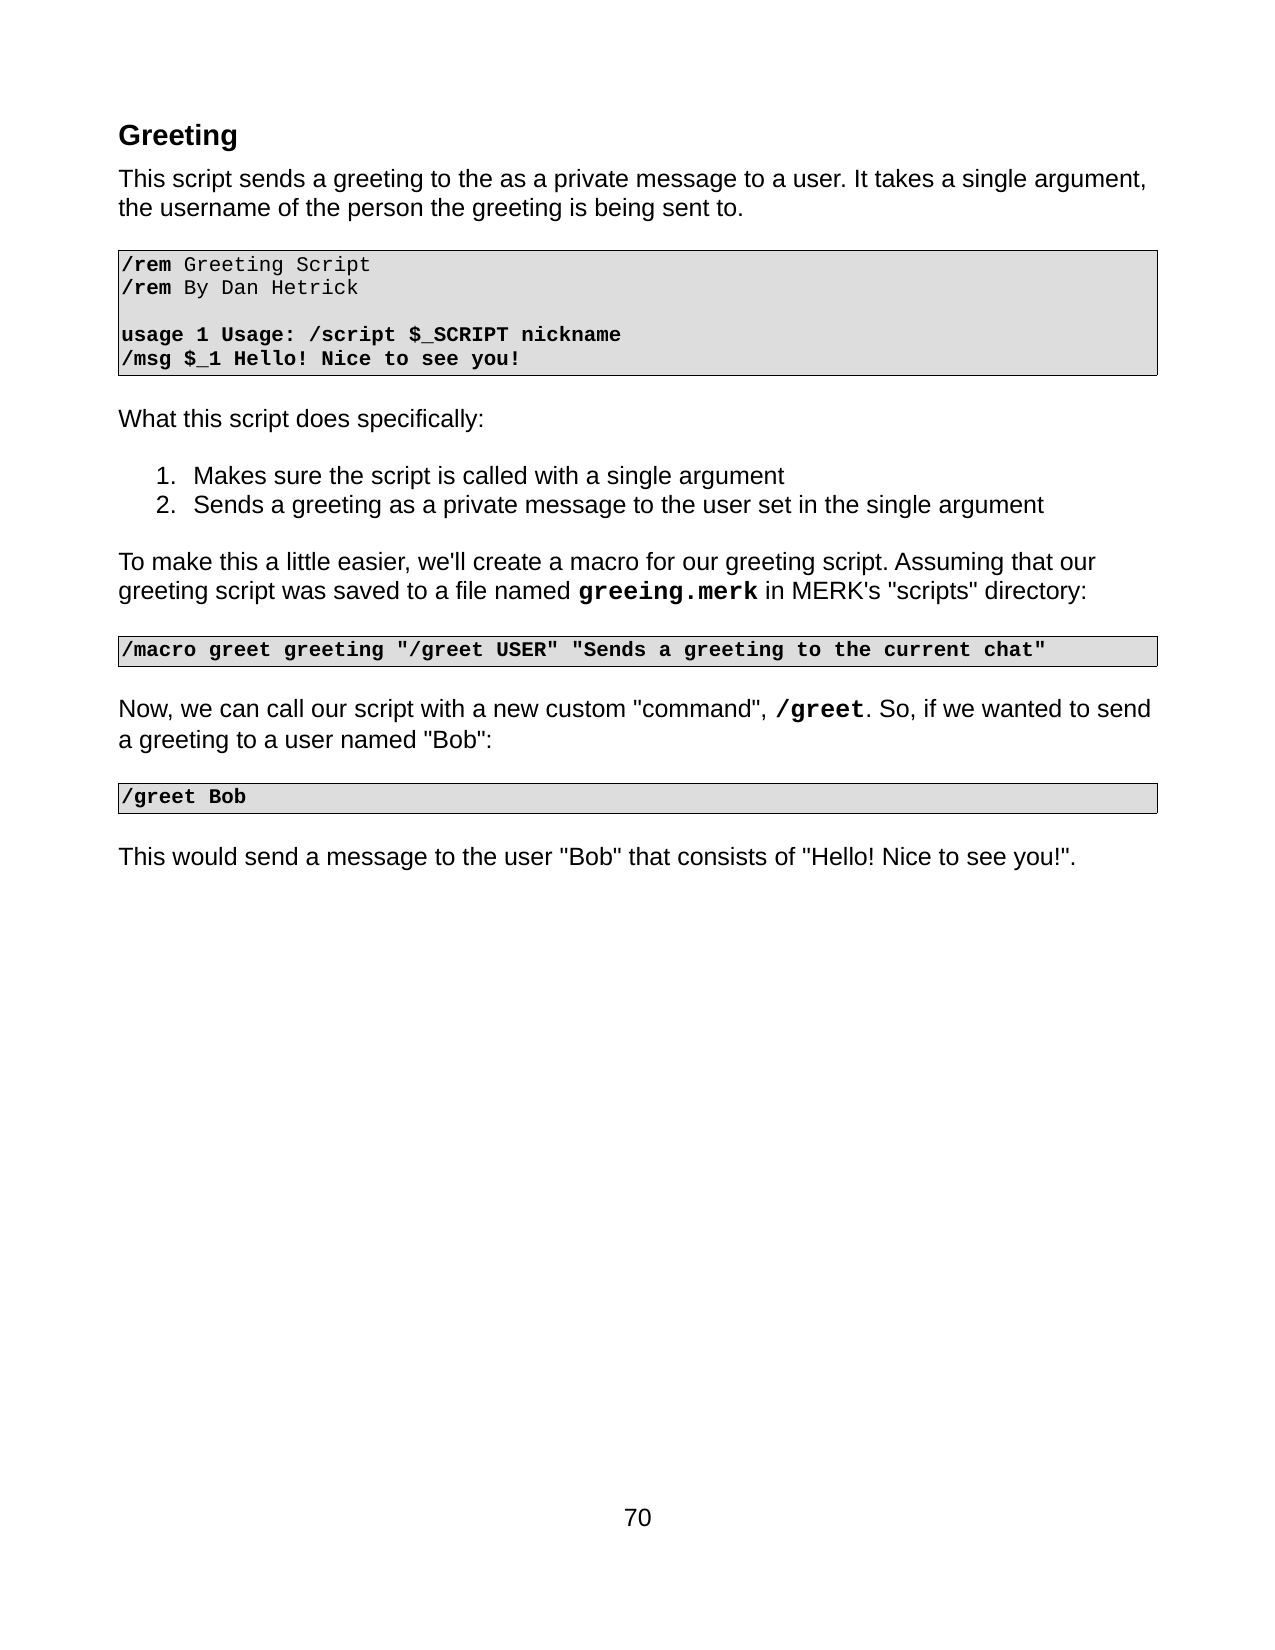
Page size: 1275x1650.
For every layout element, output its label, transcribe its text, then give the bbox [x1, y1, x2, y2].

text This script sends a greeting to the as a private message to a user. It takes a single argument, the username of the person the greeting is being sent to. [118, 164, 1157, 222]
text This would send a message to the user "Bob" that consists of "Hello! Nice to see you!". [118, 842, 1157, 870]
list Makes sure the script is called with a single argument [156, 461, 1157, 490]
table_header /macro greet greeting "/greet USER" "Sends a greeting to the current chat" [119, 637, 1157, 666]
table_header /rem Greeting Script /rem By Dan Hetrick usage 1 Usage: /script $_SCRIPT nickname /msg $_1 Hello! Nice to see you! [119, 251, 1157, 375]
list Sends a greeting as a private message to the user set in the single argument [156, 490, 1157, 519]
table_header /greet Bob [119, 784, 1157, 813]
subtitle Greeting [118, 118, 1157, 152]
text What this script does specifically: [118, 404, 1157, 432]
text Now, we can call our script with a new custom "command", /greet. So, if we wanted to send a greeting to a user named "Bob": [118, 694, 1157, 754]
text To make this a little easier, we'll create a macro for our greeting script. Assuming that our greeting script was saved to a file named greeing.merk in MERK's "scripts" directory: [118, 547, 1157, 607]
